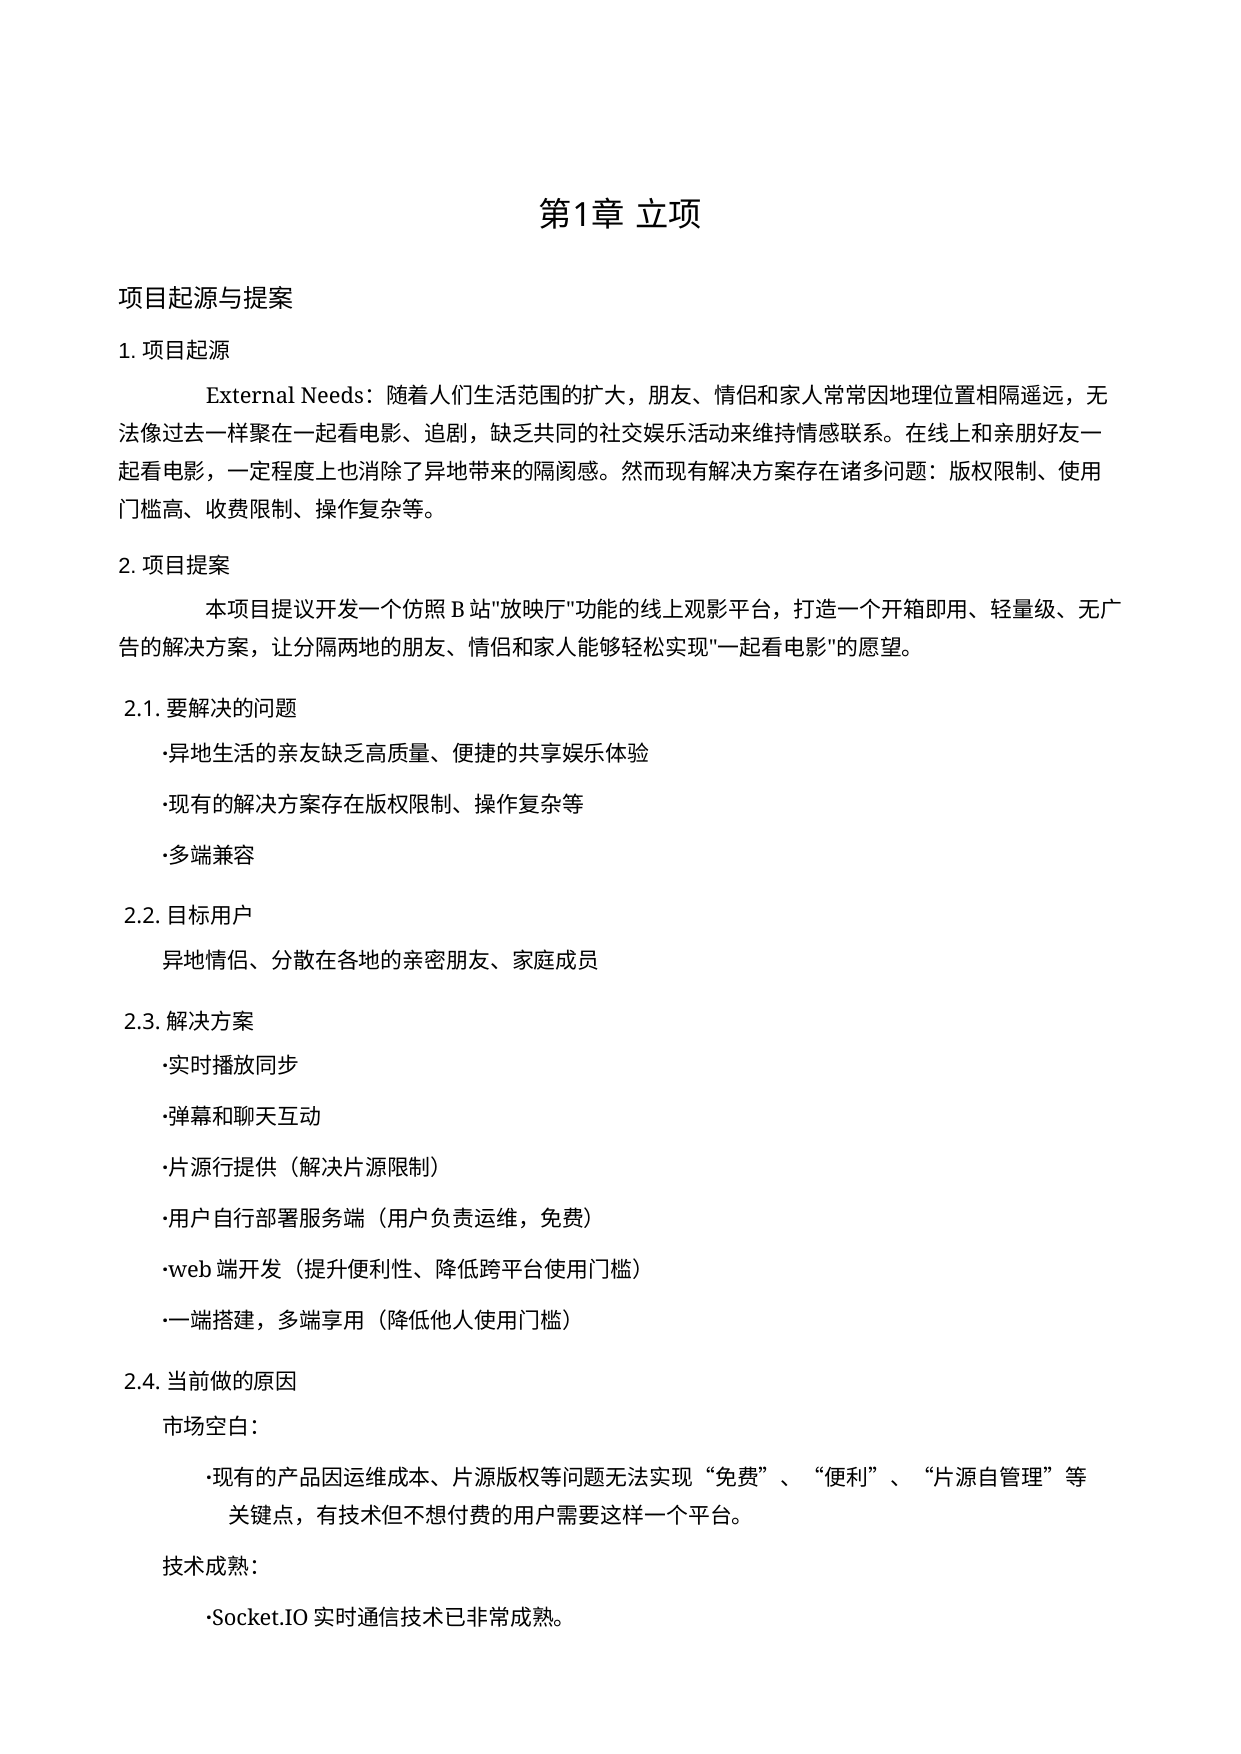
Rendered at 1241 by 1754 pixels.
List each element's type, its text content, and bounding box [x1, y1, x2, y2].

subtitle 项目起源 [118, 333, 1122, 365]
text External Needs：随着人们生活范围的扩大，朋友、情侣和家人常常因地理位置相隔遥远，无法像过去一样聚在一起看电影、追剧，缺乏共同的社交娱乐活动来维持情感联系。在线上和亲朋好友一起看电影，一定程度上也消除了异地带来的隔阂感。然而现有解决方案存在诸多问题：版权限制、使用门槛高、收费限制、操作复杂等。 [118, 378, 1122, 523]
text ·现有的解决方案存在版权限制、操作复杂等 [118, 787, 1122, 818]
subtitle 要解决的问题 [118, 691, 1122, 723]
subtitle 项目起源与提案 [118, 278, 1122, 314]
text 异地情侣、分散在各地的亲密朋友、家庭成员 [118, 943, 1122, 975]
text ·Socket.IO实时通信技术已非常成熟。 [118, 1600, 1122, 1631]
text ·现有的产品因运维成本、片源版权等问题无法实现“免费”、“便利”、“片源自管理”等 关键点，有技术但不想付费的用户需要这样一个平台。 [118, 1460, 1122, 1529]
text ·片源行提供（解决片源限制） [118, 1150, 1122, 1182]
text 市场空白： [118, 1409, 1122, 1441]
text ·多端兼容 [118, 838, 1122, 869]
text ·异地生活的亲友缺乏高质量、便捷的共享娱乐体验 [118, 736, 1122, 767]
subtitle 解决方案 [118, 1004, 1122, 1036]
text ·弹幕和聊天互动 [118, 1099, 1122, 1131]
text 技术成熟： [118, 1549, 1122, 1581]
text ·一端搭建，多端享用（降低他人使用门槛） [118, 1303, 1122, 1335]
text ·用户自行部署服务端（用户负责运维，免费） [118, 1201, 1122, 1233]
subtitle 项目提案 [118, 548, 1122, 579]
subtitle 目标用户 [118, 898, 1122, 930]
text 本项目提议开发一个仿照B站"放映厅"功能的线上观影平台，打造一个开箱即用、轻量级、无广告的解决方案，让分隔两地的朋友、情侣和家人能够轻松实现"一起看电影"的愿望。 [118, 592, 1122, 662]
subtitle 当前做的原因 [118, 1364, 1122, 1396]
text ·web端开发（提升便利性、降低跨平台使用门槛） [118, 1252, 1122, 1284]
text ·实时播放同步 [118, 1048, 1122, 1080]
subtitle 立项 [118, 188, 1122, 236]
